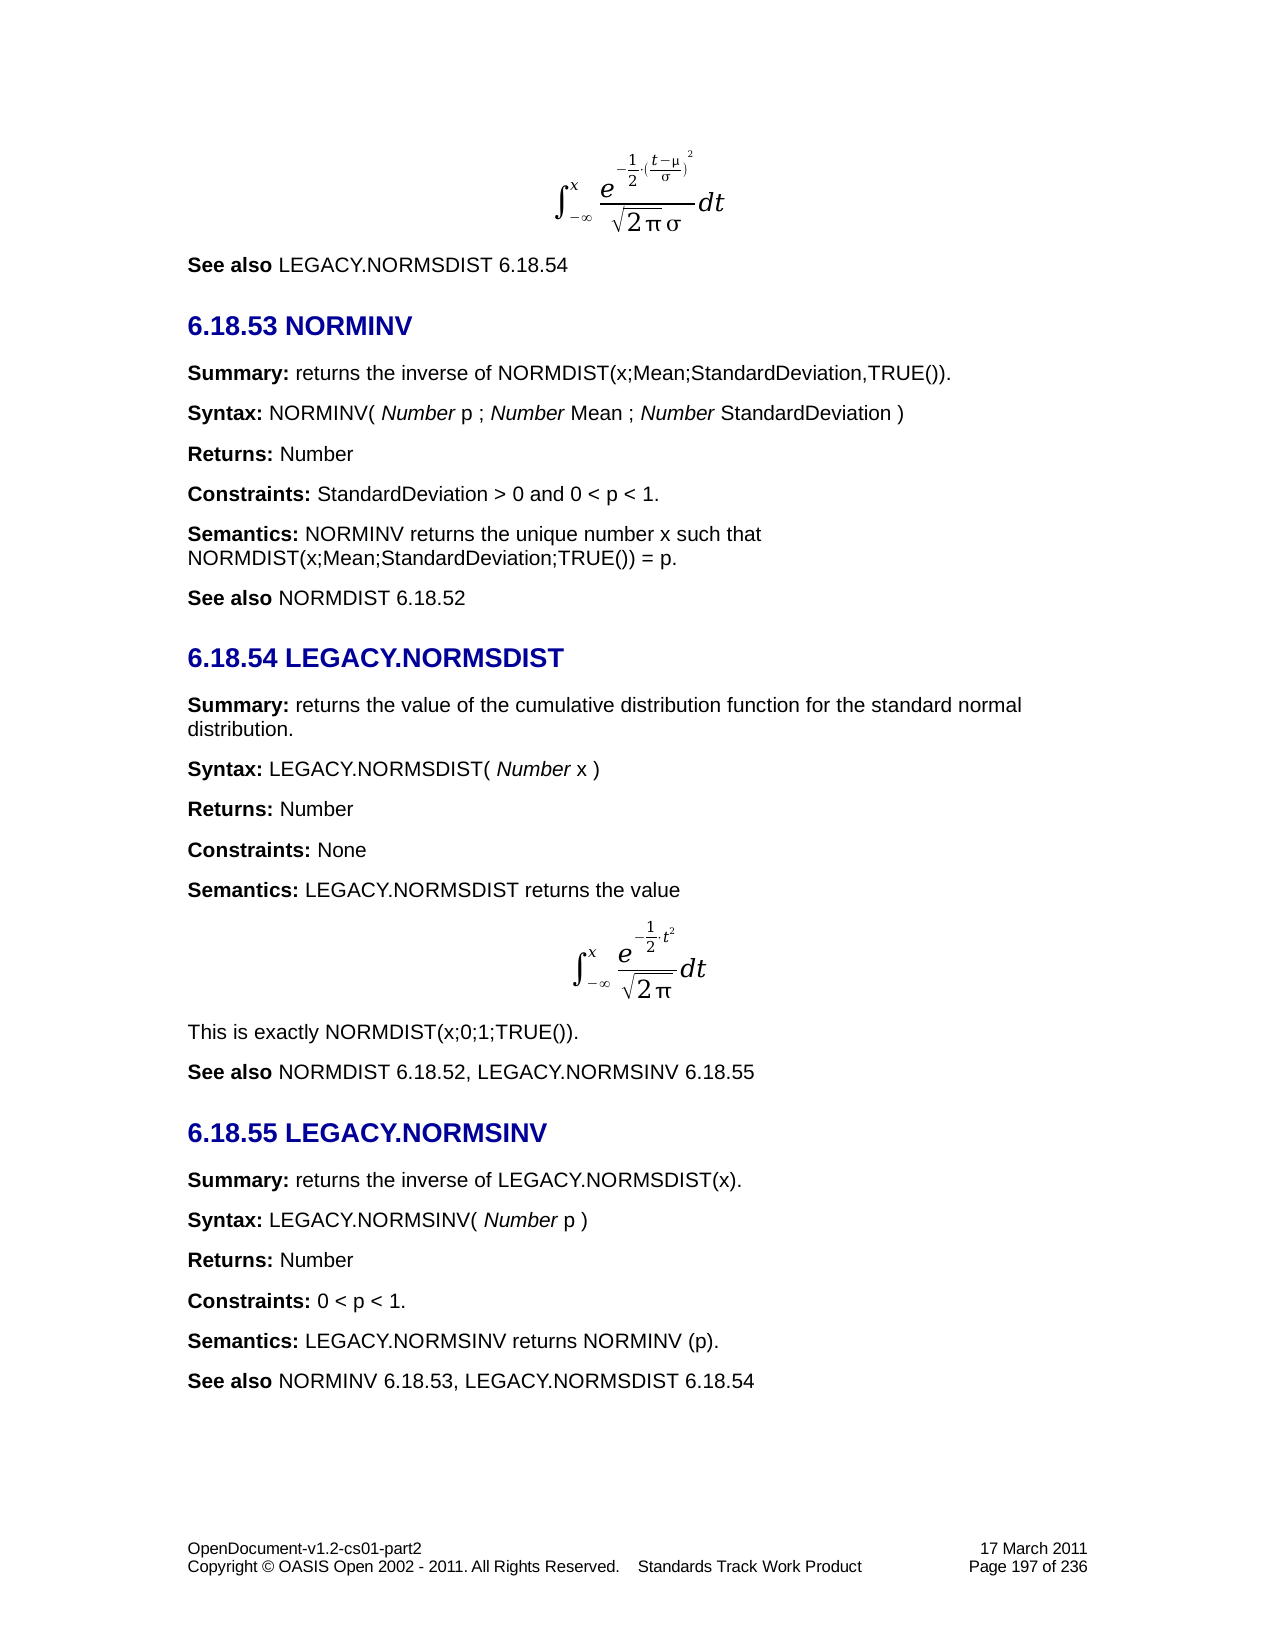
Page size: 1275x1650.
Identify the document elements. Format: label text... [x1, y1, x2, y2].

text Returns: Number [187, 1249, 1088, 1272]
text Constraints: 0 < p < 1. [187, 1289, 1088, 1313]
text Syntax: LEGACY.NORMSDIST( Number x ) [187, 758, 1088, 781]
text Constraints: StandardDeviation > 0 and 0 < p < 1. [187, 482, 1088, 506]
text Semantics: LEGACY.NORMSINV returns NORMINV (p). [187, 1329, 1088, 1353]
text See also NORMDIST 6.18.52, LEGACY.NORMSINV 6.18.55 [187, 1061, 1088, 1084]
text Syntax: LEGACY.NORMSINV( Number p ) [187, 1209, 1088, 1232]
text Semantics: NORMINV returns the unique number x such that NORMDIST(x;Mean;StandardDeviation;TRUE()) = p. [187, 522, 1088, 569]
text Summary: returns the inverse of LEGACY.NORMSDIST(x). [187, 1168, 1088, 1192]
text Summary: returns the inverse of NORMDIST(x;Mean;StandardDeviation,TRUE()). [187, 362, 1088, 385]
text Summary: returns the value of the cumulative distribution function for the standard normal distribution. [187, 694, 1088, 741]
subtitle LEGACY.NORMSINV [187, 1118, 1088, 1148]
text See also NORMINV 6.18.53, LEGACY.NORMSDIST 6.18.54 [187, 1369, 1088, 1393]
text Syntax: NORMINV( Number p ; Number Mean ; Number StandardDeviation ) [187, 402, 1088, 425]
subtitle LEGACY.NORMSDIST [187, 643, 1088, 673]
subtitle NORMINV [187, 311, 1088, 341]
text See also NORMDIST 6.18.52 [187, 586, 1088, 610]
text Semantics: LEGACY.NORMSDIST returns the value [187, 878, 1088, 902]
text Constraints: None [187, 838, 1088, 862]
text Returns: Number [187, 442, 1088, 466]
text See also LEGACY.NORMSDIST 6.18.54 [187, 254, 1088, 277]
text Returns: Number [187, 798, 1088, 821]
text This is exactly NORMDIST(x;0;1;TRUE()). [187, 1021, 1088, 1044]
